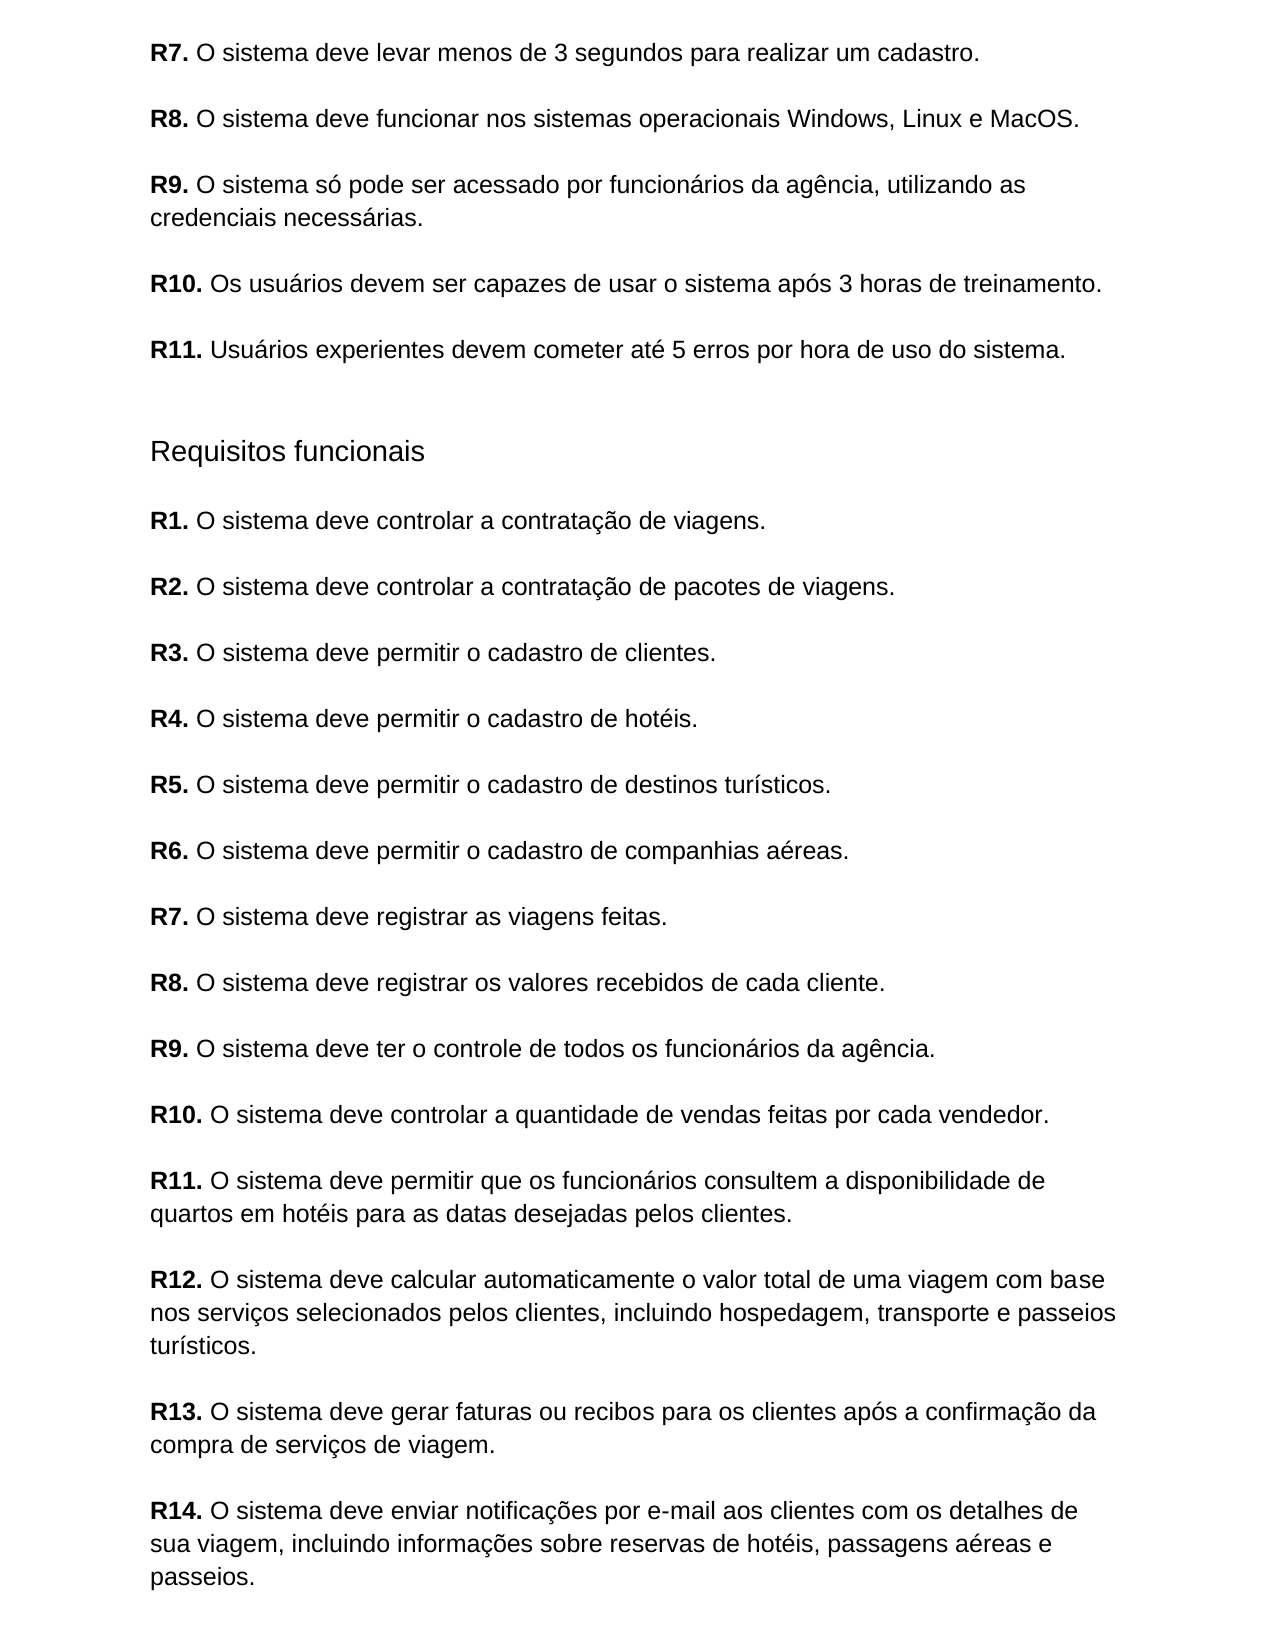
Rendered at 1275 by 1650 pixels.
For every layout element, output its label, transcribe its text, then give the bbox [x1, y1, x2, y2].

text Requisitos funcionais [150, 434, 1125, 468]
text R7. O sistema deve registrar as viagens feitas. [150, 902, 1125, 931]
text R8. O sistema deve registrar os valores recebidos de cada cliente. [150, 968, 1125, 997]
text R9. O sistema só pode ser acessado por funcionários da agência, utilizando as credenciais necessárias. [150, 170, 1125, 232]
text R10. O sistema deve controlar a quantidade de vendas feitas por cada vendedor. [150, 1100, 1125, 1129]
text R8. O sistema deve funcionar nos sistemas operacionais Windows, Linux e MacOS. [150, 104, 1125, 133]
text R11. O sistema deve permitir que os funcionários consultem a disponibilidade de quartos em hotéis para as datas desejadas pelos clientes. [150, 1166, 1125, 1228]
text R3. O sistema deve permitir o cadastro de clientes. [150, 638, 1125, 666]
text R9. O sistema deve ter o controle de todos os funcionários da agência. [150, 1034, 1125, 1063]
text R1. O sistema deve controlar a contratação de viagens. [150, 506, 1125, 534]
text R4. O sistema deve permitir o cadastro de hotéis. [150, 704, 1125, 732]
text R11. Usuários experientes devem cometer até 5 erros por hora de uso do sistema. [150, 335, 1125, 364]
text R5. O sistema deve permitir o cadastro de destinos turísticos. [150, 770, 1125, 798]
text R14. O sistema deve enviar notificações por e-mail aos clientes com os detalhes de sua viagem, incluindo informações sobre reservas de hotéis, passagens aéreas e passeios. [150, 1496, 1125, 1591]
text R10. Os usuários devem ser capazes de usar o sistema após 3 horas de treinamento. [150, 269, 1125, 298]
text R2. O sistema deve controlar a contratação de pacotes de viagens. [150, 572, 1125, 600]
text R13. O sistema deve gerar faturas ou recibos para os clientes após a confirmação da compra de serviços de viagem. [150, 1397, 1125, 1459]
text R12. O sistema deve calcular automaticamente o valor total de uma viagem com base nos serviços selecionados pelos clientes, incluindo hospedagem, transporte e passeios turísticos. [150, 1265, 1125, 1360]
text R6. O sistema deve permitir o cadastro de companhias aéreas. [150, 836, 1125, 864]
text R7. O sistema deve levar menos de 3 segundos para realizar um cadastro. [150, 38, 1125, 67]
